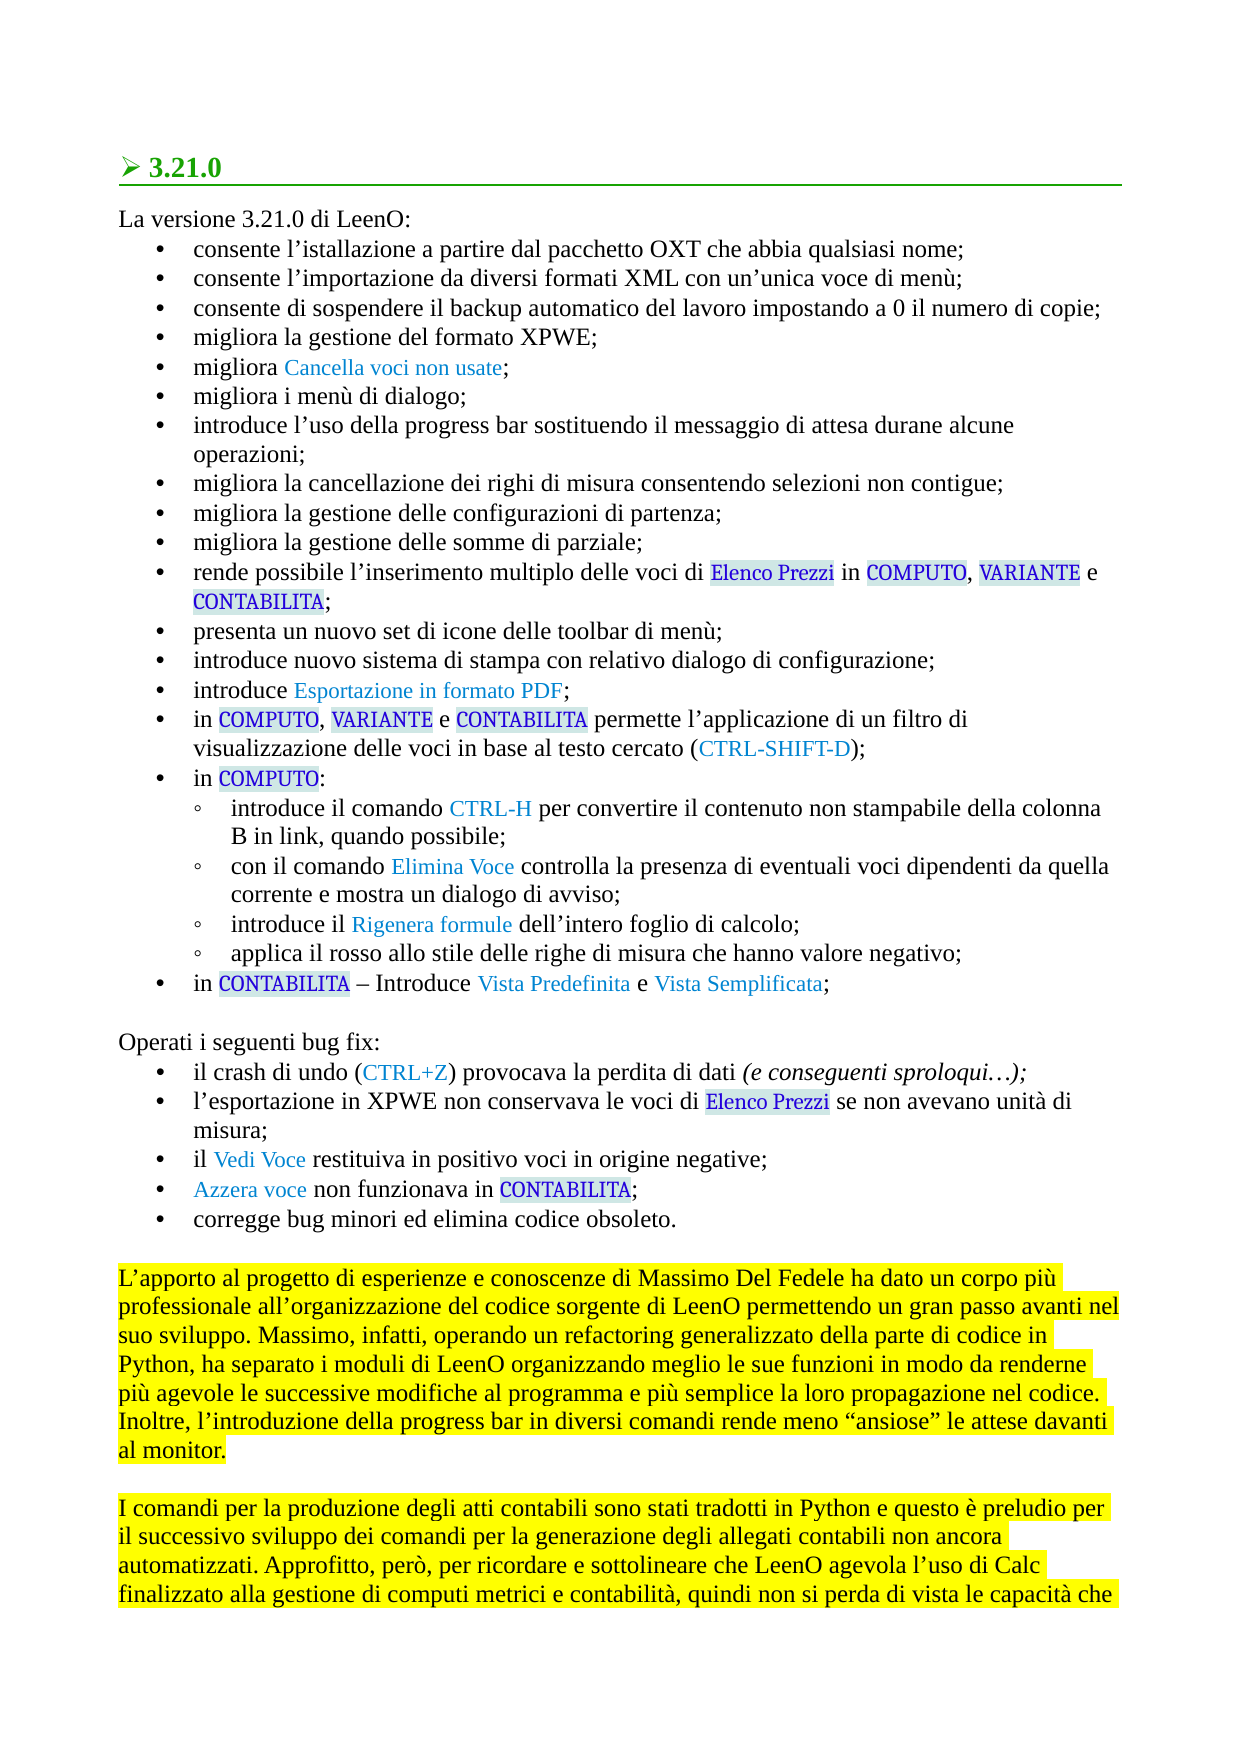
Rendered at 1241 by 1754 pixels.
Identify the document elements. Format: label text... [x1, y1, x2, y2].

list introduce Esportazione in formato PDF; [156, 675, 1122, 703]
list migliora la gestione del formato XPWE; [156, 322, 1122, 351]
list migliora Cancella voci non usate; [156, 352, 1122, 381]
list Azzera voce non funzionava in CONTABILITA; [156, 1174, 1122, 1203]
list introduce il comando CTRL-H per convertire il contenuto non stampabile della colonna B in link, quando possibile; [193, 792, 1122, 850]
list introduce nuovo sistema di stampa con relativo dialogo di configurazione; [156, 645, 1122, 674]
list in CONTABILITA – Introduce Vista Predefinita e Vista Semplificata; [156, 968, 1122, 997]
subtitle 3.21.0 [119, 150, 1122, 184]
text L’apporto al progetto di esperienze e conoscenze di Massimo Del Fedele ha dato un corpo più professionale all’organizzazione del codice sorgente di LeenO permettendo un gran passo avanti nel suo sviluppo. Massimo, infatti, operando un refactoring generalizzato della parte di codice in Python, ha separato i moduli di LeenO organizzando meglio le sue funzioni in modo da renderne più agevole le successive modifiche al programma e più semplice la loro propagazione nel codice. Inoltre, l’introduzione della progress bar in diversi comandi rende meno “ansiose” le attese davanti al monitor. I comandi per la produzione degli atti contabili sono stati tradotti in Python e questo è preludio per il successivo sviluppo dei comandi per la generazione degli allegati contabili non ancora automatizzati. Approfitto, però, per ricordare e sottolineare che LeenO agevola l’uso di Calc finalizzato alla gestione di computi metrici e contabilità, quindi non si perda di vista le capacità che [118, 1263, 1122, 1608]
list introduce il Rigenera formule dell’intero foglio di calcolo; [193, 909, 1122, 938]
list l’esportazione in XPWE non conservava le voci di Elenco Prezzi se non avevano unità di misura; [156, 1086, 1122, 1144]
text Operati i seguenti bug fix: [118, 1027, 1122, 1056]
list con il comando Elimina Voce controlla la presenza di eventuali voci dipendenti da quella corrente e mostra un dialogo di avviso; [193, 851, 1122, 908]
list migliora la cancellazione dei righi di misura consentendo selezioni non contigue; [156, 468, 1122, 497]
list migliora la gestione delle somme di parziale; [156, 527, 1122, 556]
list corregge bug minori ed elimina codice obsoleto. [156, 1204, 1122, 1233]
list migliora i menù di dialogo; [156, 381, 1122, 409]
list consente di sospendere il backup automatico del lavoro impostando a 0 il numero di copie; [156, 293, 1122, 322]
list introduce l’uso della progress bar sostituendo il messaggio di attesa durane alcune operazioni; [156, 410, 1122, 468]
list il Vedi Voce restituiva in positivo voci in origine negative; [156, 1144, 1122, 1173]
list rende possibile l’inserimento multiplo delle voci di Elenco Prezzi in COMPUTO, VARIANTE e CONTABILITA; [156, 557, 1122, 615]
list il crash di undo (CTRL+Z) provocava la perdita di dati (e conseguenti sproloqui…); [156, 1056, 1122, 1085]
list consente l’importazione da diversi formati XML con un’unica voce di menù; [156, 263, 1122, 292]
text La versione 3.21.0 di LeenO: [118, 204, 1122, 233]
list consente l’istallazione a partire dal pacchetto OXT che abbia qualsiasi nome; [156, 234, 1122, 263]
list in COMPUTO: [156, 763, 1122, 792]
list in COMPUTO, VARIANTE e CONTABILITA permette l’applicazione di un filtro di visualizzazione delle voci in base al testo cercato (CTRL-SHIFT-D); [156, 704, 1122, 762]
list applica il rosso allo stile delle righe di misura che hanno valore negativo; [193, 938, 1122, 967]
list migliora la gestione delle configurazioni di partenza; [156, 498, 1122, 527]
list presenta un nuovo set di icone delle toolbar di menù; [156, 616, 1122, 644]
